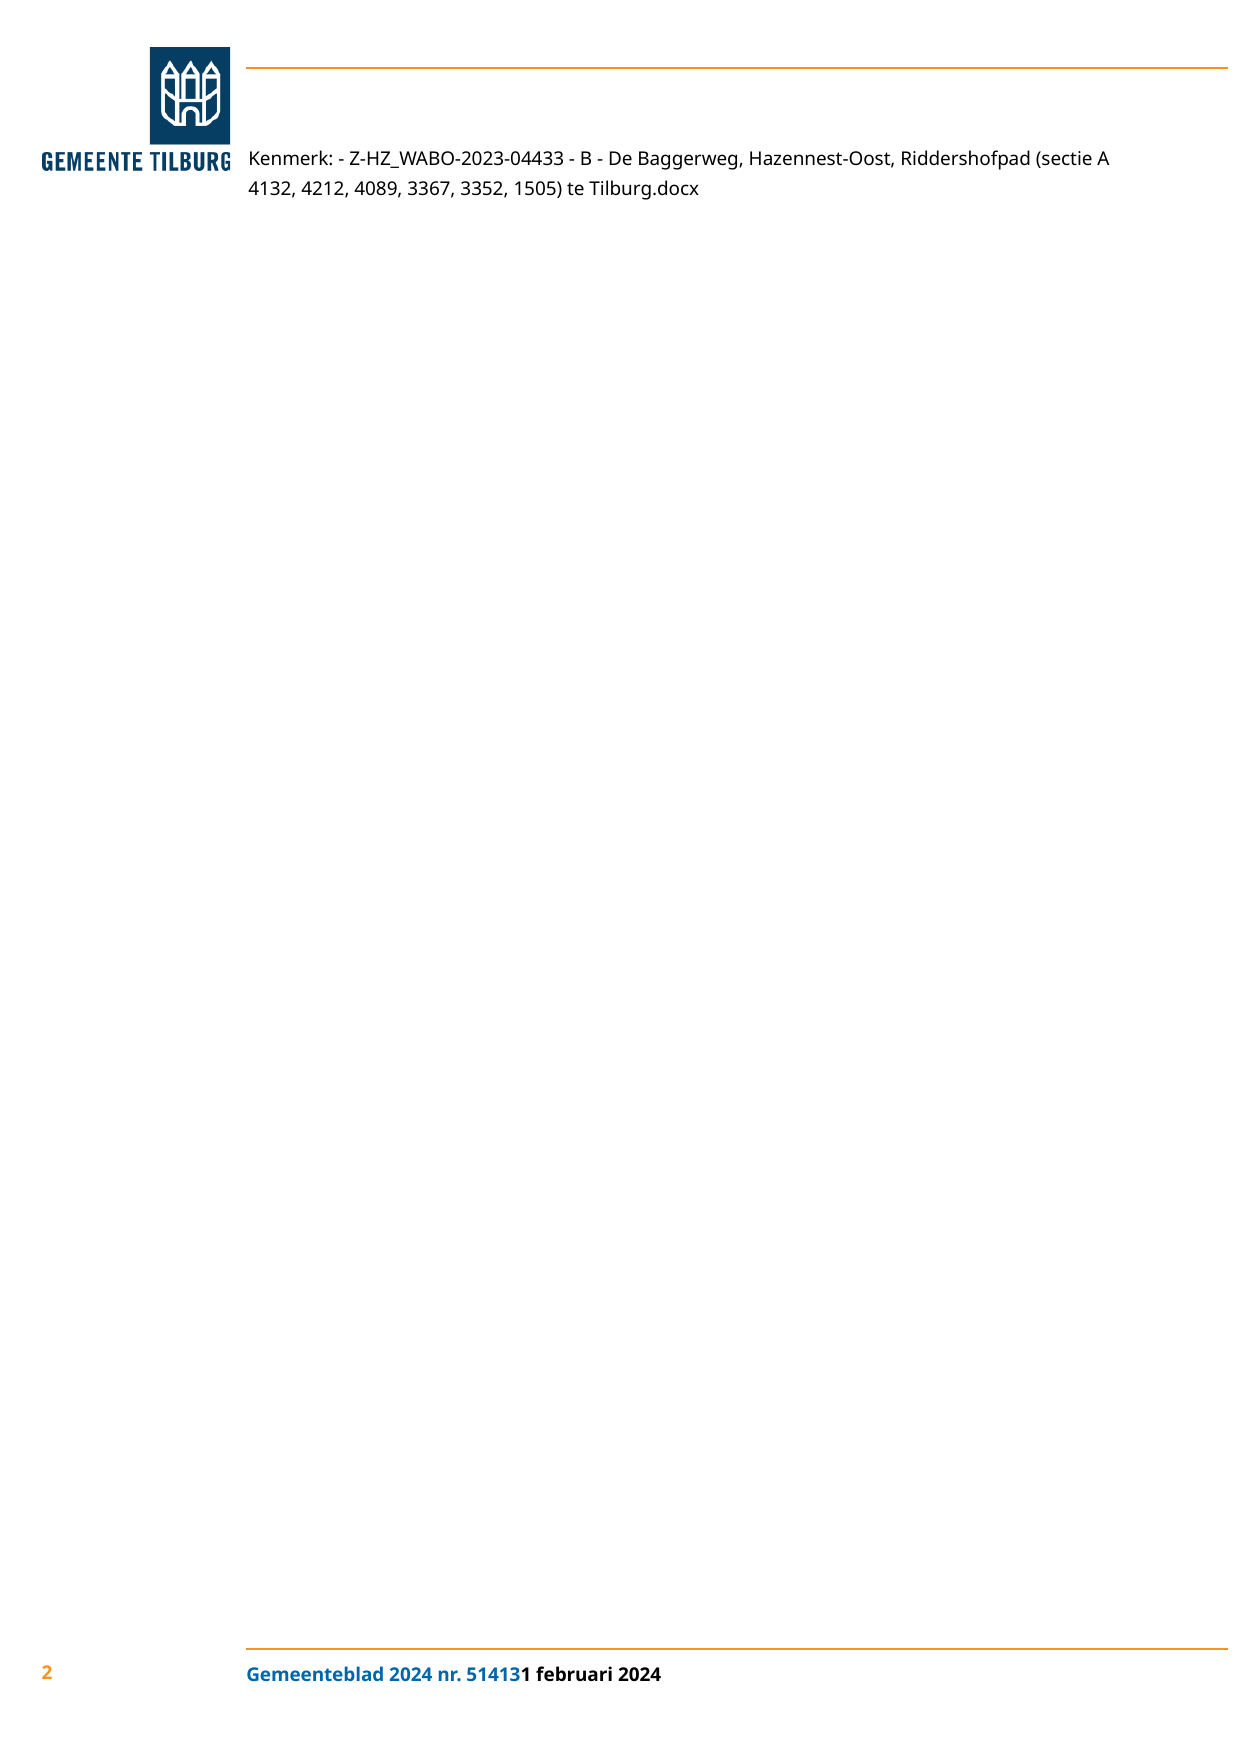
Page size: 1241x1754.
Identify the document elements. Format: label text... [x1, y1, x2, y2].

text Kenmerk: - Z-HZ_WABO-2023-04433 - B - De Baggerweg, Hazennest-Oost, Riddershofpad (sectie A 4132, 4212, 4089, 3367, 3352, 1505) te Tilburg.docx [248, 145, 1152, 201]
picture [41, 47, 231, 172]
